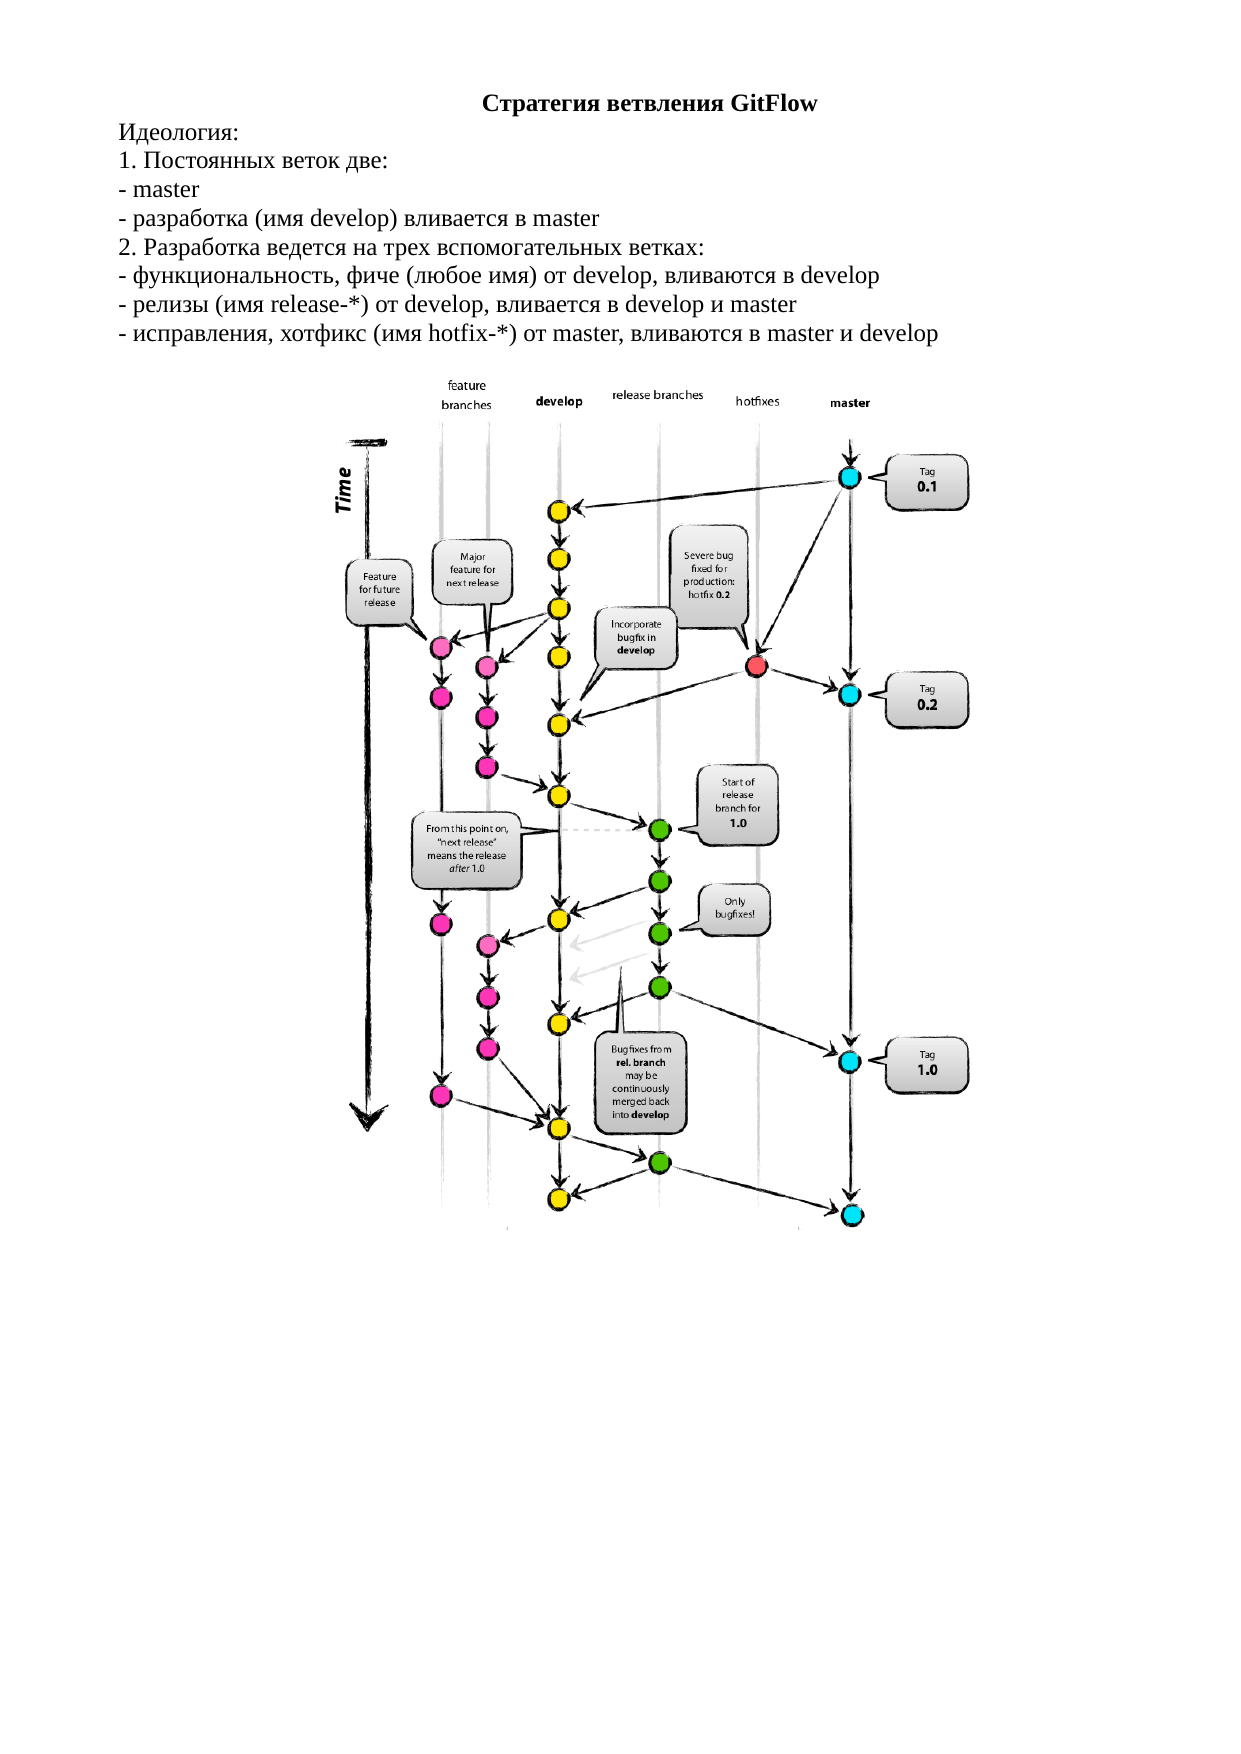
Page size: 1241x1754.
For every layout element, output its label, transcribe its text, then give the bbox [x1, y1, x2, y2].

text - релизы (имя release-*) от develop, вливается в develop и master [118, 289, 1181, 318]
picture [328, 375, 971, 1230]
text - функциональность, фиче (любое имя) от develop, вливаются в develop [118, 260, 1181, 289]
text - разработка (имя develop) вливается в master [118, 203, 1181, 232]
text - исправления, хотфикс (имя hotfix-*) от master, вливаются в master и develop [118, 318, 1181, 347]
text 1. Постоянных веток две: [118, 145, 1181, 174]
text Стратегия ветвления GitFlow [118, 88, 1181, 117]
text - master [118, 174, 1181, 203]
text 2. Разработка ведется на трех вспомогательных ветках: [118, 232, 1181, 260]
text Идеология: [118, 117, 1181, 145]
